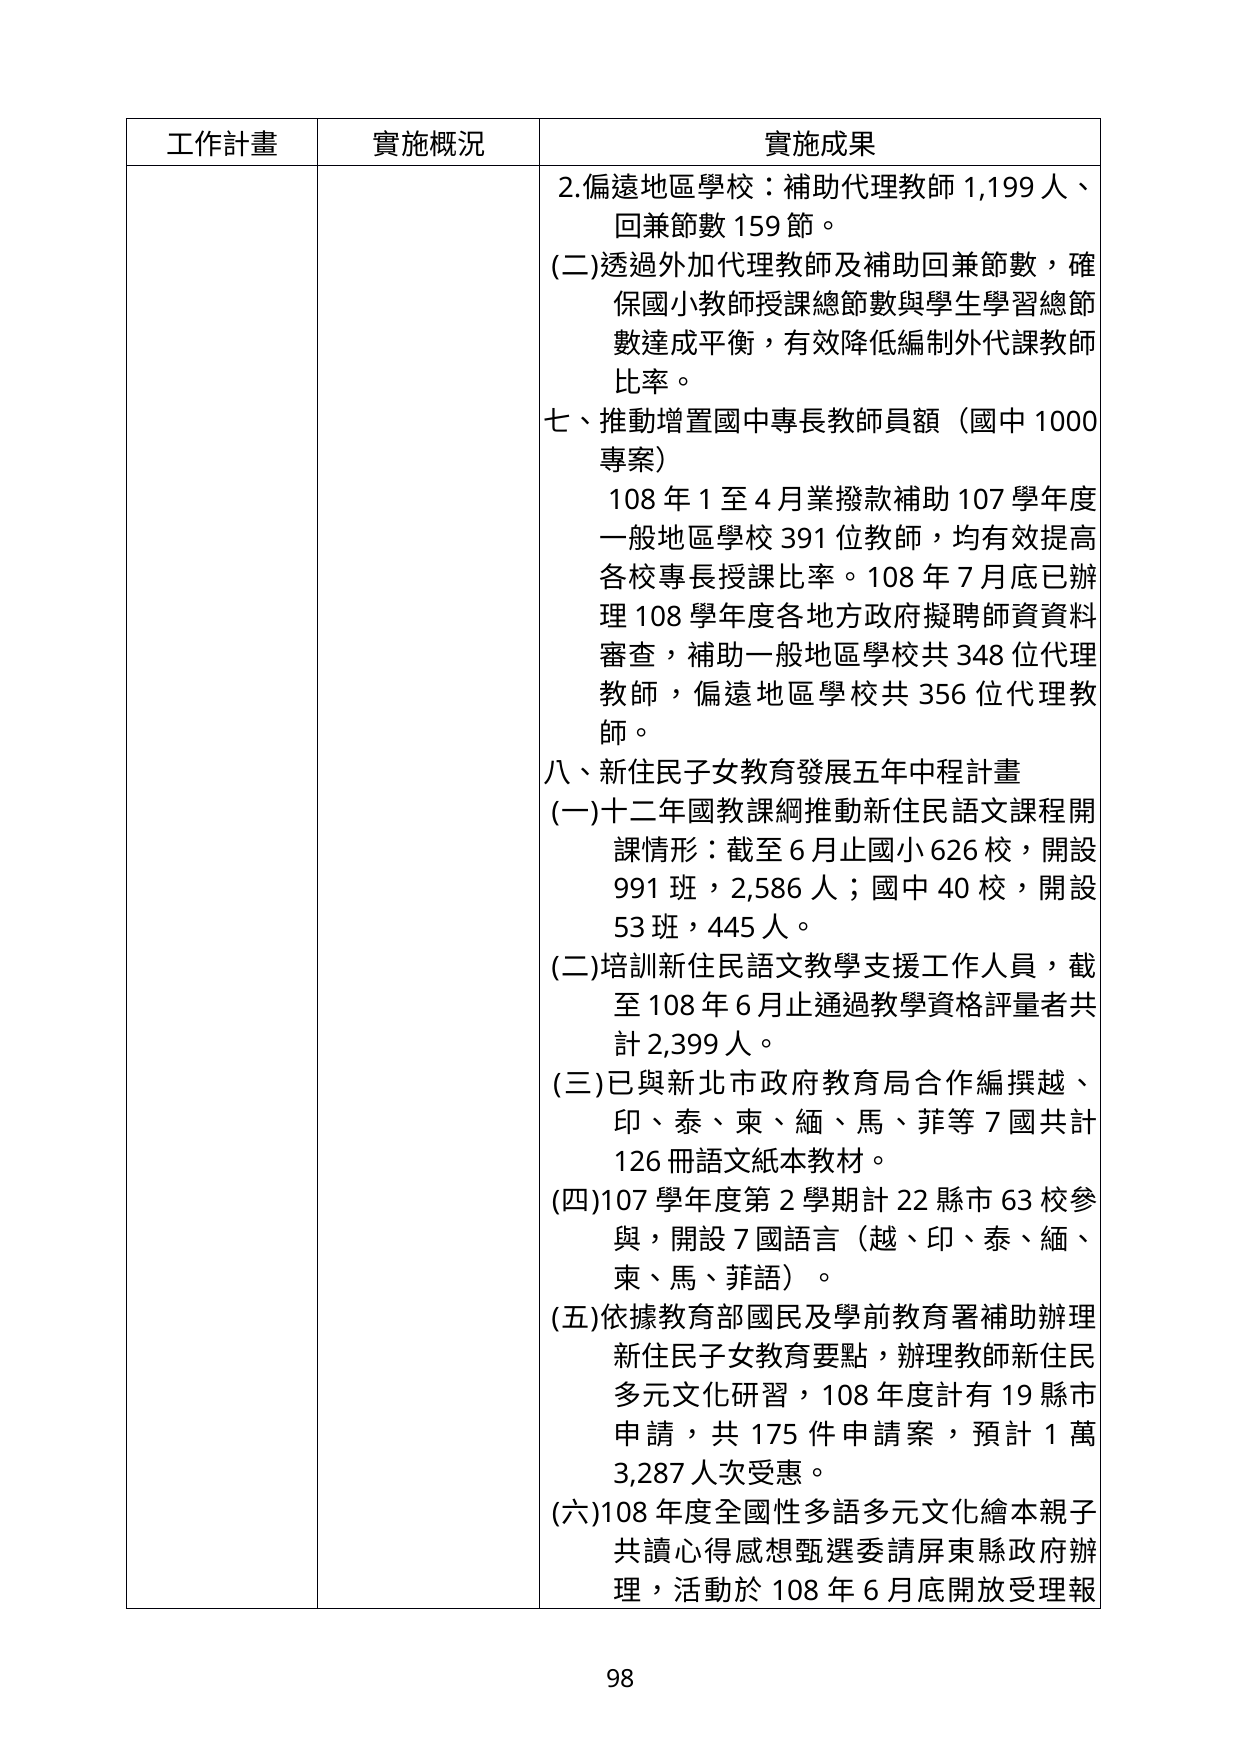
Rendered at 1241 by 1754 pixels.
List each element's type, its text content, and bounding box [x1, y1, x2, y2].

table_header 實施概況 [318, 119, 539, 165]
table_cell [318, 166, 539, 1608]
table_header 工作計畫 [127, 119, 317, 165]
table_cell [127, 166, 317, 1608]
table_cell 2.偏遠地區學校：補助代理教師1,199人、回兼節數159節。 (二)透過外加代理教師及補助回兼節數，確保國小教師授課總節數與學生學習總節數達成平衡，有效降低編制外代課教師比率。 七、推動增置國中專長教師員額（國中1000專案） 108年1至4月業撥款補助107學年度一般地區學校391位教師，均有效提高各校專長授課比率。108年7月底已辦理108學年度各地方政府擬聘師資資料審查，補助一般地區學校共348位代理教師，偏遠地區學校共356位代理教師。 八、新住民子女教育發展五年中程計畫 (一)十二年國教課綱推動新住民語文課程開課情形：截至6月止國小626校，開設991班，2,586人；國中40校，開設53班，445人。 (二)培訓新住民語文教學支援工作人員，截至108年6月止通過教學資格評量者共計2,399人。 (三)已與新北市政府教育局合作編撰越、印、泰、柬、緬、馬、菲等7國共計126冊語文紙本教材。 (四)107學年度第2學期計22縣市63校參與，開設7國語言（越、印、泰、緬、柬、馬、菲語）。 (五)依據教育部國民及學前教育署補助辦理新住民子女教育要點，辦理教師新住民多元文化研習，108年度計有19縣市申請，共175件申請案，預計1萬3,287人次受惠。 (六)108年度全國性多語多元文化繪本親子共讀心得感想甄選委請屏東縣政府辦理，活動於108年6月底開放受理報 [540, 166, 1100, 1608]
table_header 實施成果 [540, 119, 1100, 165]
